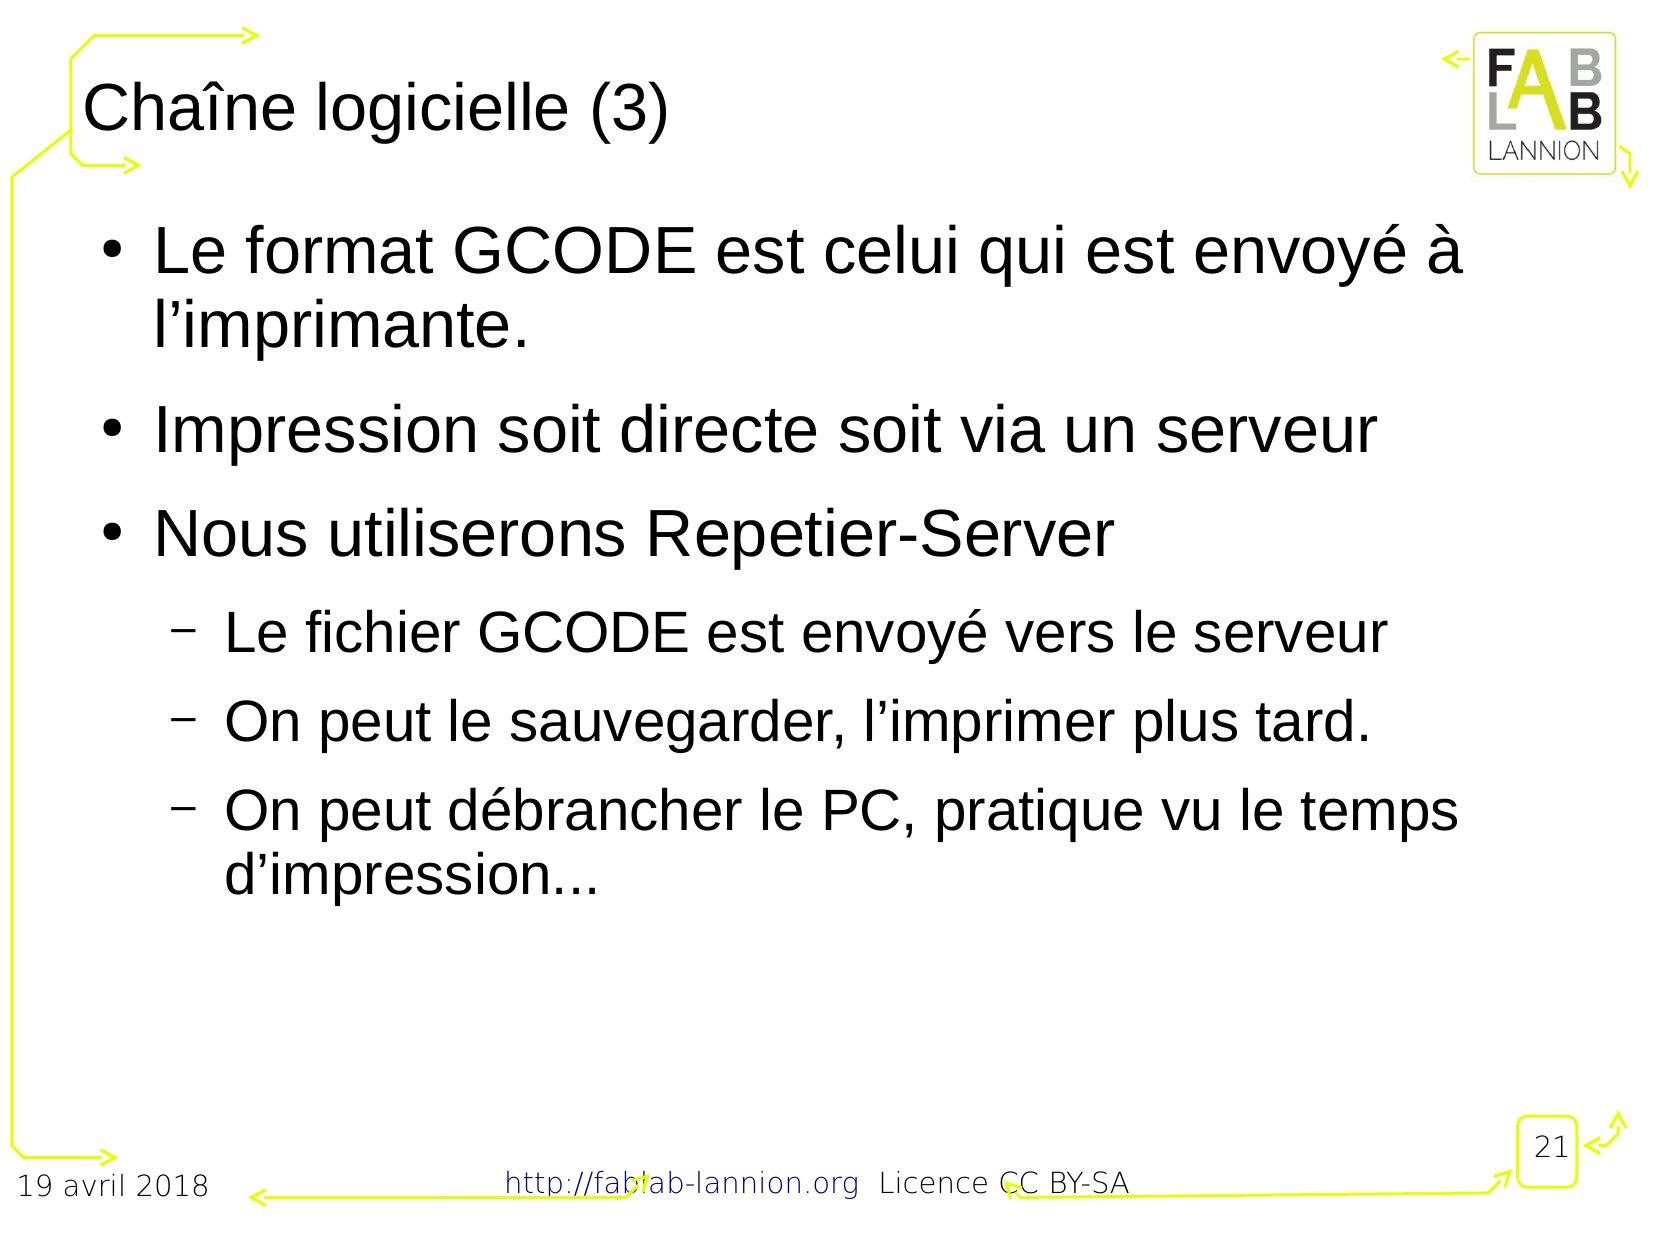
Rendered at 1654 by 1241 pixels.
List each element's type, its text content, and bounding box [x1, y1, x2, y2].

picture [1470, 29, 1619, 178]
title Chaîne logicielle (3) [82, 49, 1441, 166]
list Le format GCODE est celui qui est envoyé à l’imprimante. Impression soit directe soit via un serveur Nous utiliserons Repetier-Server Le fichier GCODE est envoyé vers le serveur On peut le sauvegarder, l’imprimer plus tard. On peut débrancher le PC, pratique vu le temps d’impression... [82, 212, 1571, 1010]
